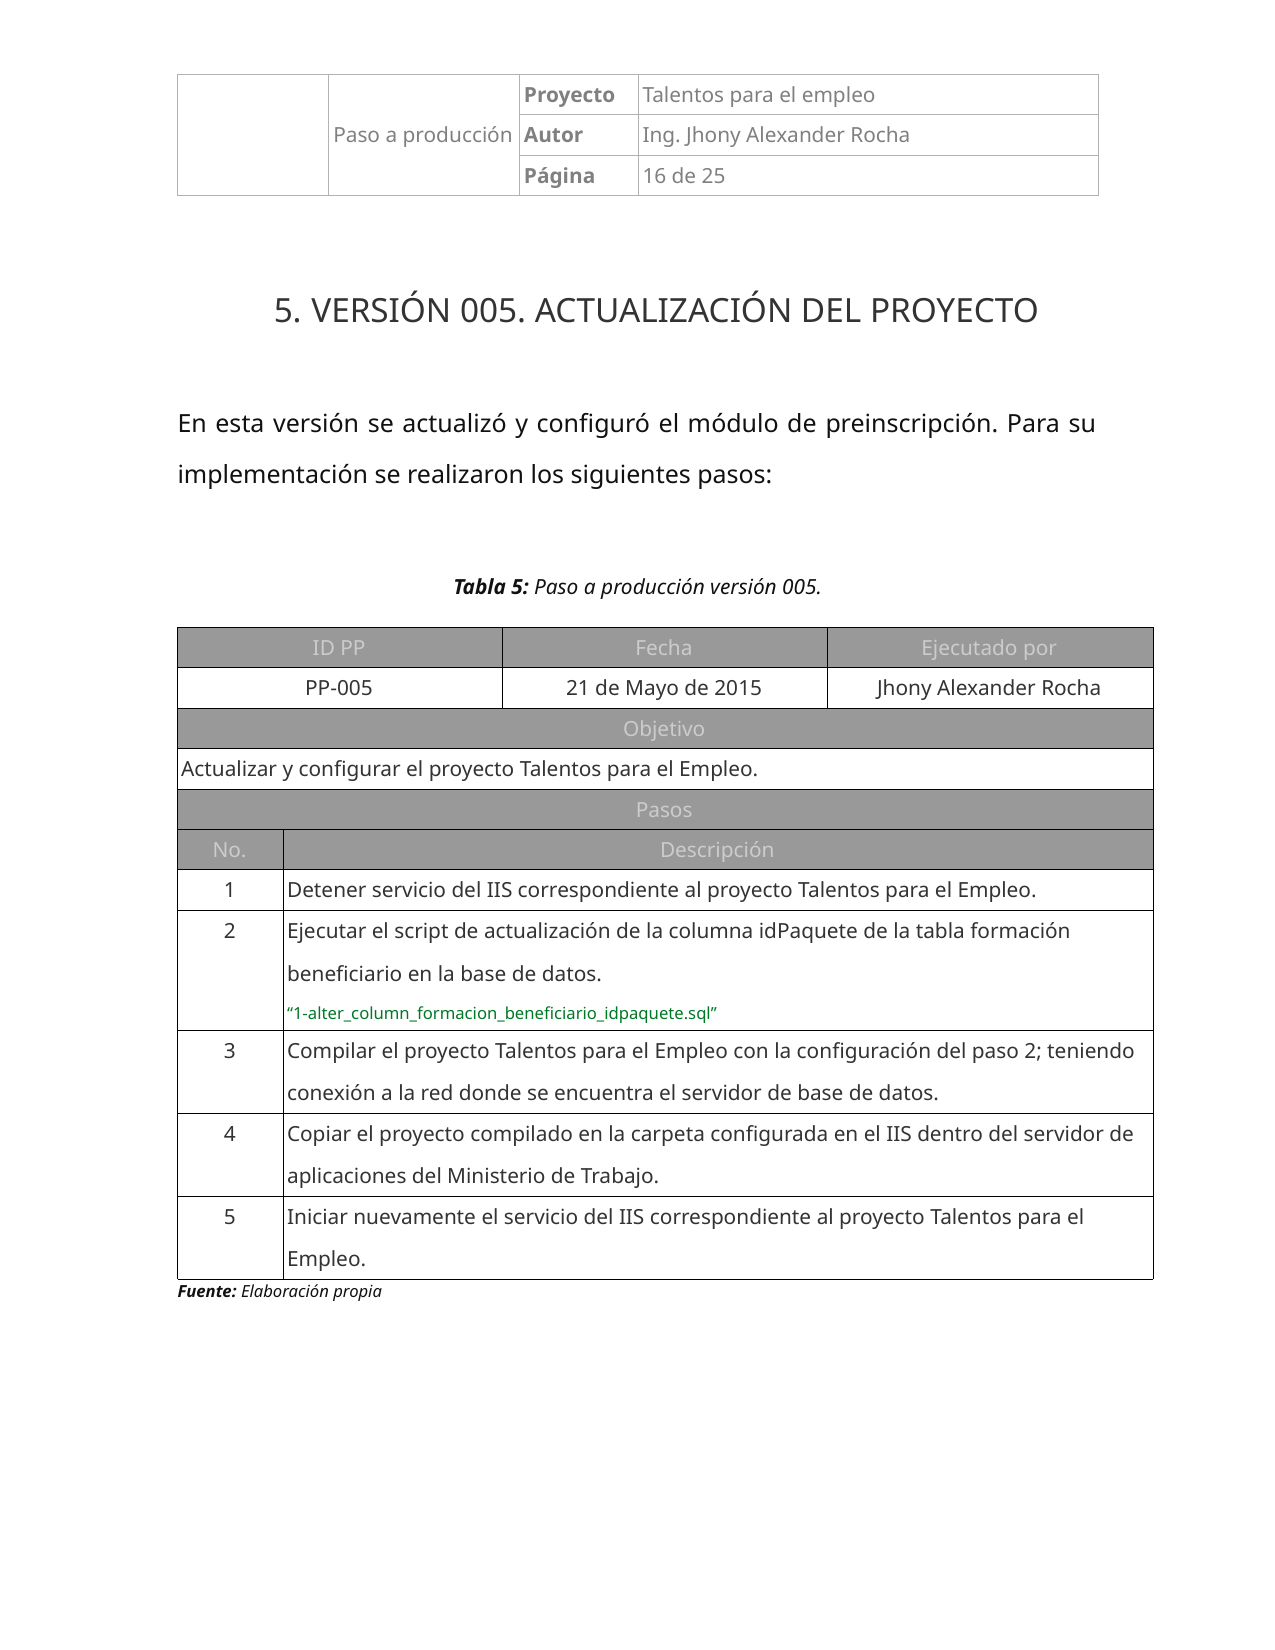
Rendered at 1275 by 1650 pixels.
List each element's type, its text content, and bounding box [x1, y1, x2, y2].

text Fuente: Elaboración propia [177, 1280, 1098, 1302]
table_cell PP-005 [178, 668, 502, 708]
table_cell 1 [178, 870, 283, 910]
text En esta versión se actualizó y configuró el módulo de preinscripción. Para su implementación se realizaron los siguientes pasos: [177, 406, 1098, 491]
table_cell Iniciar nuevamente el servicio del IIS correspondiente al proyecto Talentos para el Empleo. [284, 1197, 1153, 1279]
table_cell Descripción [284, 830, 1153, 869]
table_cell 3 [178, 1031, 283, 1113]
table_cell 5 [178, 1197, 283, 1279]
table_cell 21 de Mayo de 2015 [503, 668, 827, 708]
table_header ID PP [178, 628, 502, 667]
table_header Fecha [503, 628, 827, 667]
table_cell 2 [178, 911, 283, 1030]
table_cell Detener servicio del IIS correspondiente al proyecto Talentos para el Empleo. [284, 870, 1153, 910]
table_cell Copiar el proyecto compilado en la carpeta configurada en el IIS dentro del servidor de aplicaciones del Ministerio de Trabajo. [284, 1114, 1153, 1196]
table_cell Compilar el proyecto Talentos para el Empleo con la configuración del paso 2; teniendo conexión a la red donde se encuentra el servidor de base de datos. [284, 1031, 1153, 1113]
table_cell Actualizar y configurar el proyecto Talentos para el Empleo. [178, 749, 1153, 788]
table_cell Objetivo [178, 709, 1153, 748]
subtitle Versión 005. Actualización del Proyecto [215, 287, 1098, 332]
text Tabla 5: Paso a producción versión 005. [177, 572, 1098, 600]
table_cell Pasos [178, 790, 1153, 829]
table_cell Jhony Alexander Rocha [828, 668, 1153, 708]
table_header Ejecutado por [828, 628, 1153, 667]
table_cell No. [178, 830, 283, 869]
table_cell Ejecutar el script de actualización de la columna idPaquete de la tabla formación beneficiario en la base de datos. “1-alter_column_formacion_beneficiario_idpaquete.sql” [284, 911, 1153, 1030]
table_cell 4 [178, 1114, 283, 1196]
